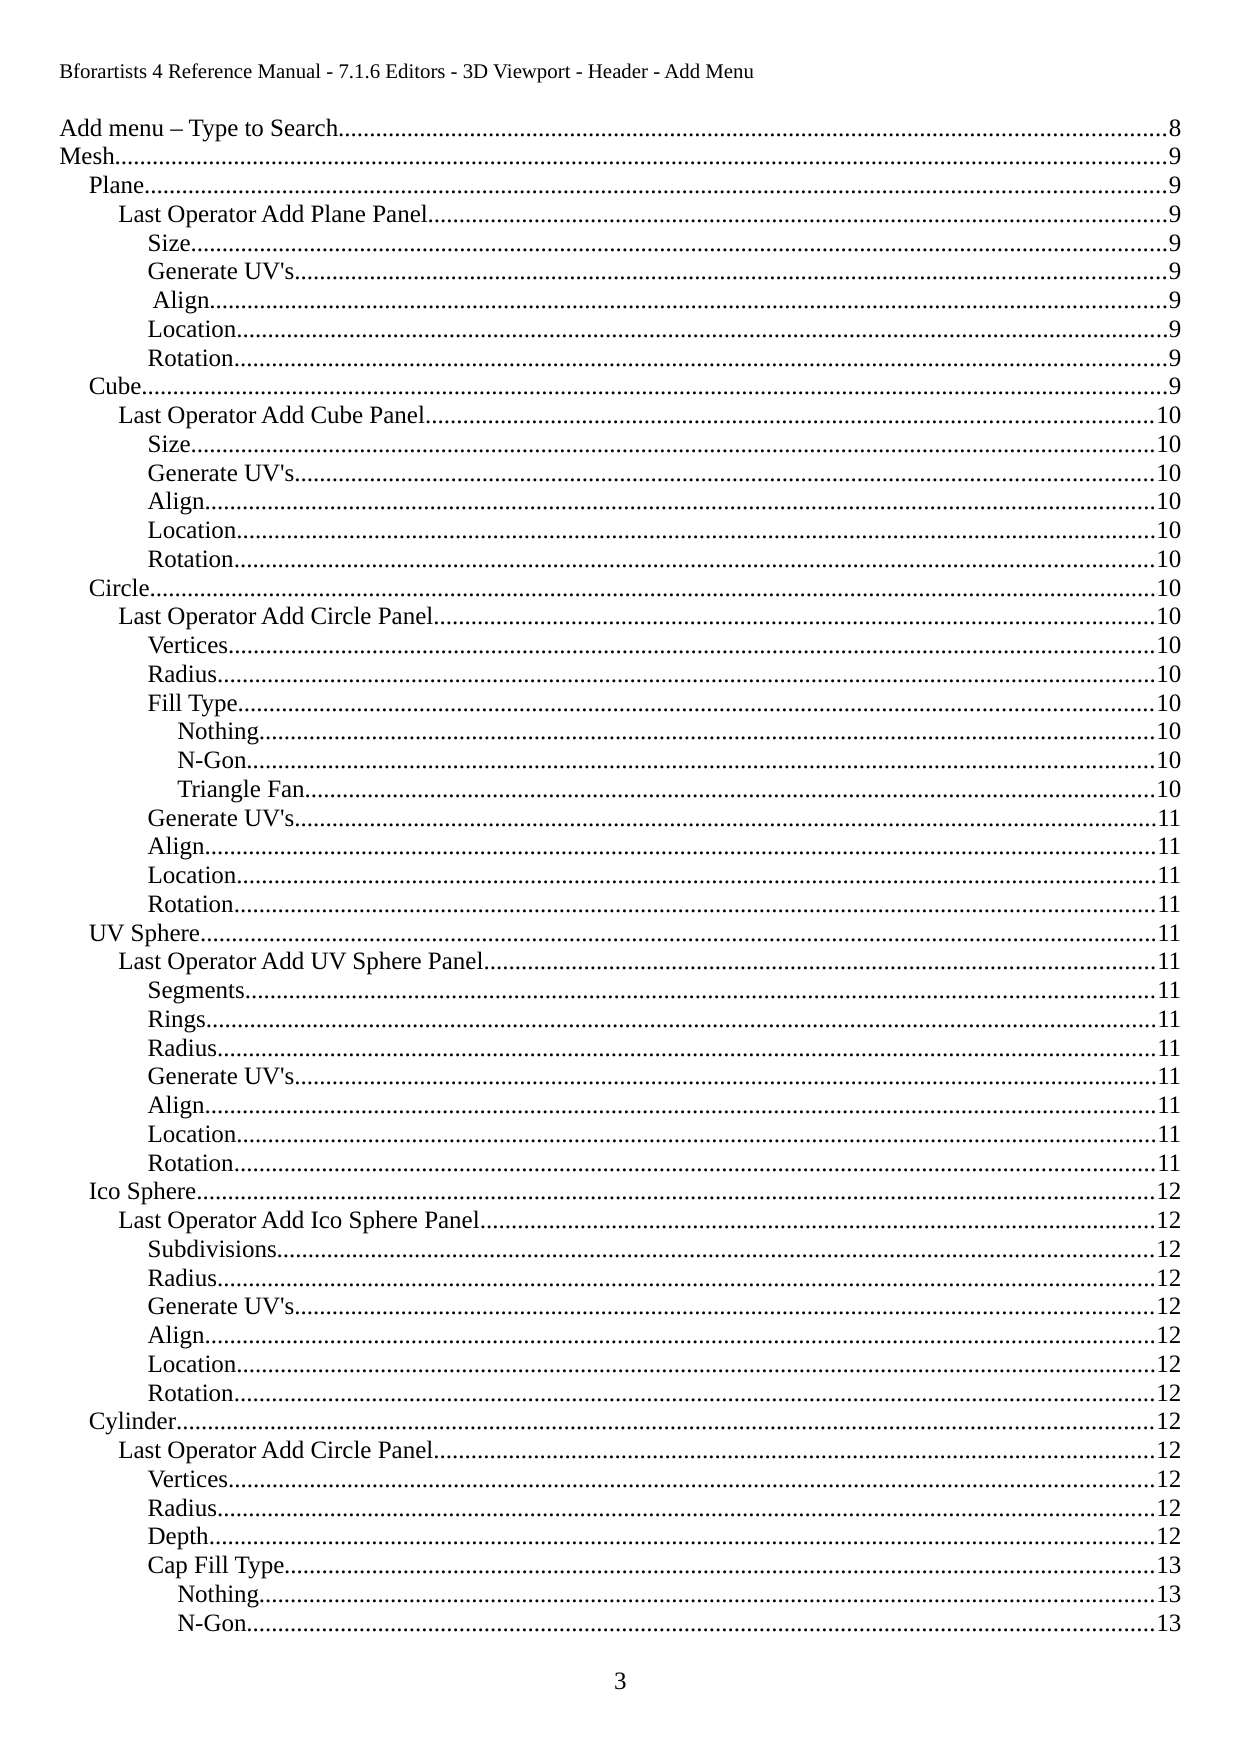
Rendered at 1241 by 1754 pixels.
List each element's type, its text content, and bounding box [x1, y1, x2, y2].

text Add menu – Type to Search 8 [59, 113, 1181, 141]
text Last Operator Add Cube Panel 10 [118, 400, 1181, 429]
text Radius 12 [147, 1263, 1181, 1291]
text N-Gon 10 [177, 745, 1181, 774]
text Triangle Fan 10 [177, 774, 1181, 803]
text Cylinder 12 [88, 1406, 1181, 1435]
text Align 12 [147, 1320, 1181, 1349]
text Last Operator Add Circle Panel 10 [118, 601, 1181, 630]
text Align 9 [147, 285, 1181, 314]
text Last Operator Add Plane Panel 9 [118, 199, 1181, 228]
text Align 10 [147, 486, 1181, 515]
text Cube 9 [88, 371, 1181, 400]
text Radius 11 [147, 1033, 1181, 1061]
text Location 11 [147, 1119, 1181, 1148]
text Generate UV's 10 [147, 458, 1181, 486]
text Vertices 12 [147, 1464, 1181, 1493]
text Cap Fill Type 13 [147, 1550, 1181, 1579]
text Last Operator Add Circle Panel 12 [118, 1435, 1181, 1464]
text Circle 10 [88, 573, 1181, 601]
text Subdivisions 12 [147, 1234, 1181, 1263]
text Radius 10 [147, 659, 1181, 688]
text Segments 11 [147, 975, 1181, 1004]
text Location 10 [147, 515, 1181, 544]
text Generate UV's 11 [147, 1061, 1181, 1090]
text Location 12 [147, 1349, 1181, 1378]
text Nothing 13 [177, 1579, 1181, 1608]
text Last Operator Add Ico Sphere Panel 12 [118, 1205, 1181, 1234]
text Ico Sphere 12 [88, 1176, 1181, 1205]
text Generate UV's 12 [147, 1291, 1181, 1320]
text Location 9 [147, 314, 1181, 343]
text Rings 11 [147, 1004, 1181, 1033]
text Depth 12 [147, 1521, 1181, 1550]
text Rotation 9 [147, 343, 1181, 371]
text UV Sphere 11 [88, 918, 1181, 946]
text Mesh 9 [59, 141, 1181, 170]
text Vertices 10 [147, 630, 1181, 659]
text Rotation 12 [147, 1378, 1181, 1406]
text Last Operator Add UV Sphere Panel 11 [118, 946, 1181, 975]
text Nothing 10 [177, 716, 1181, 745]
text Rotation 11 [147, 1148, 1181, 1176]
text Size 9 [147, 228, 1181, 256]
text Generate UV's 11 [147, 803, 1181, 831]
text Rotation 10 [147, 544, 1181, 573]
text Generate UV's 9 [147, 256, 1181, 285]
text Rotation 11 [147, 889, 1181, 918]
text Location 11 [147, 860, 1181, 889]
text Radius 12 [147, 1493, 1181, 1521]
text Size 10 [147, 429, 1181, 458]
text Align 11 [147, 831, 1181, 860]
text Plane 9 [88, 170, 1181, 199]
text N-Gon 13 [177, 1608, 1181, 1636]
text Align 11 [147, 1090, 1181, 1119]
text Fill Type 10 [147, 688, 1181, 716]
